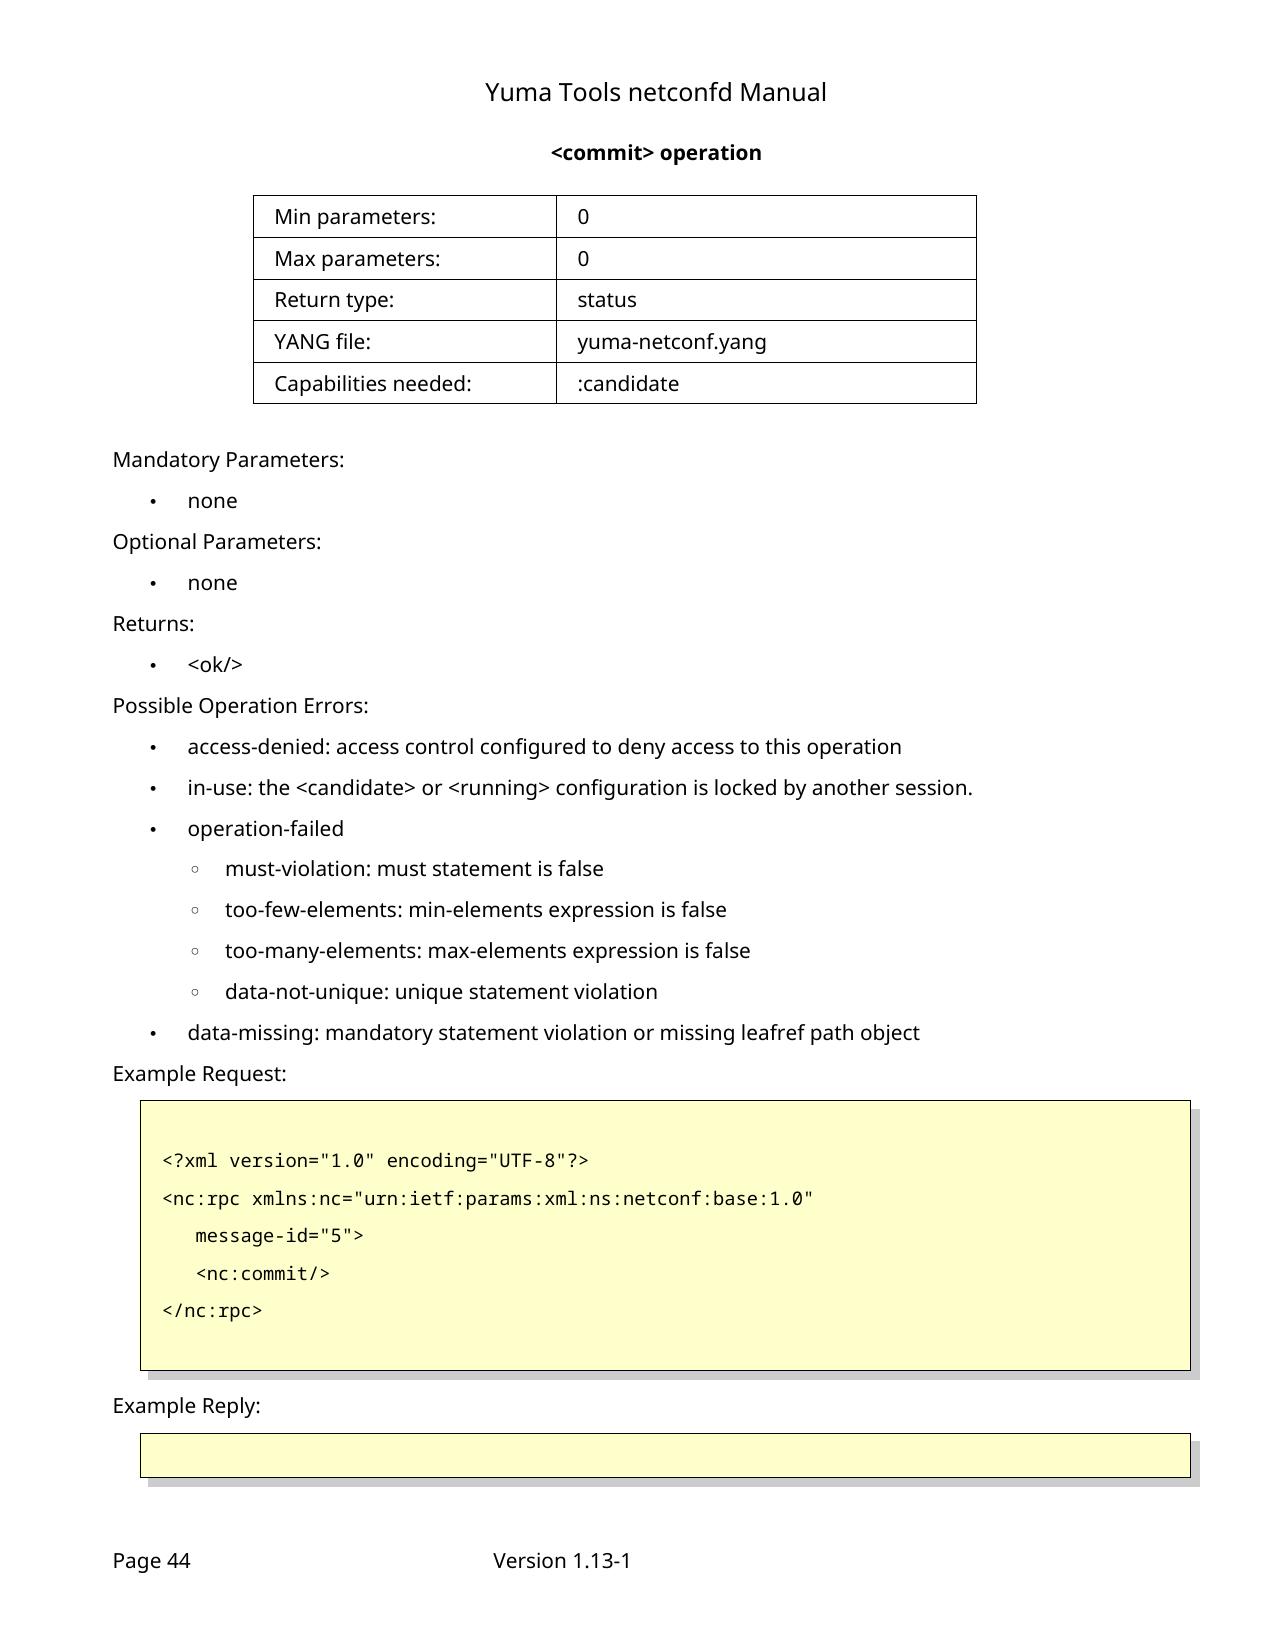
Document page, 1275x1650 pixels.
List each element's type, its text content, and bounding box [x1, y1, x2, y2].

table_cell yuma-netconf.yang [557, 321, 976, 362]
list access-denied: access control configured to deny access to this operation [150, 732, 1200, 760]
text message-id="5"> [141, 1213, 1190, 1248]
table_cell Capabilities needed: [254, 363, 556, 403]
list operation-failed [150, 814, 1200, 842]
list none [150, 486, 1200, 514]
text <nc:commit/> [141, 1250, 1190, 1286]
table_cell Max parameters: [254, 238, 556, 278]
text Mandatory Parameters: [112, 445, 1200, 474]
text <nc:rpc xmlns:nc="urn:ietf:params:xml:ns:netconf:base:1.0" [141, 1175, 1190, 1211]
table_cell Return type: [254, 280, 556, 320]
table_cell status [557, 280, 976, 320]
text Example Reply: [112, 1392, 1200, 1420]
table_header 0 [557, 196, 976, 237]
text Returns: [112, 609, 1200, 637]
list none [150, 568, 1200, 596]
list <ok/> [150, 650, 1200, 678]
subtitle <commit> operation [127, 138, 1185, 167]
text Optional Parameters: [112, 527, 1200, 556]
list data-missing: mandatory statement violation or missing leafref path object [150, 1018, 1200, 1047]
table_cell YANG file: [254, 321, 556, 362]
list too-few-elements: min-elements expression is false [187, 896, 1200, 924]
text Possible Operation Errors: [112, 691, 1200, 719]
table_cell 0 [557, 238, 976, 278]
table_cell :candidate [557, 363, 976, 403]
list in-use: the <candidate> or <running> configuration is locked by another session. [150, 773, 1200, 801]
list too-many-elements: max-elements expression is false [187, 936, 1200, 965]
list data-not-unique: unique statement violation [187, 977, 1200, 1006]
text </nc:rpc> [141, 1288, 1190, 1323]
text <?xml version="1.0" encoding="UTF-8"?> [141, 1138, 1190, 1173]
table_header Min parameters: [254, 196, 556, 237]
text Example Request: [112, 1059, 1200, 1088]
list must-violation: must statement is false [187, 854, 1200, 883]
